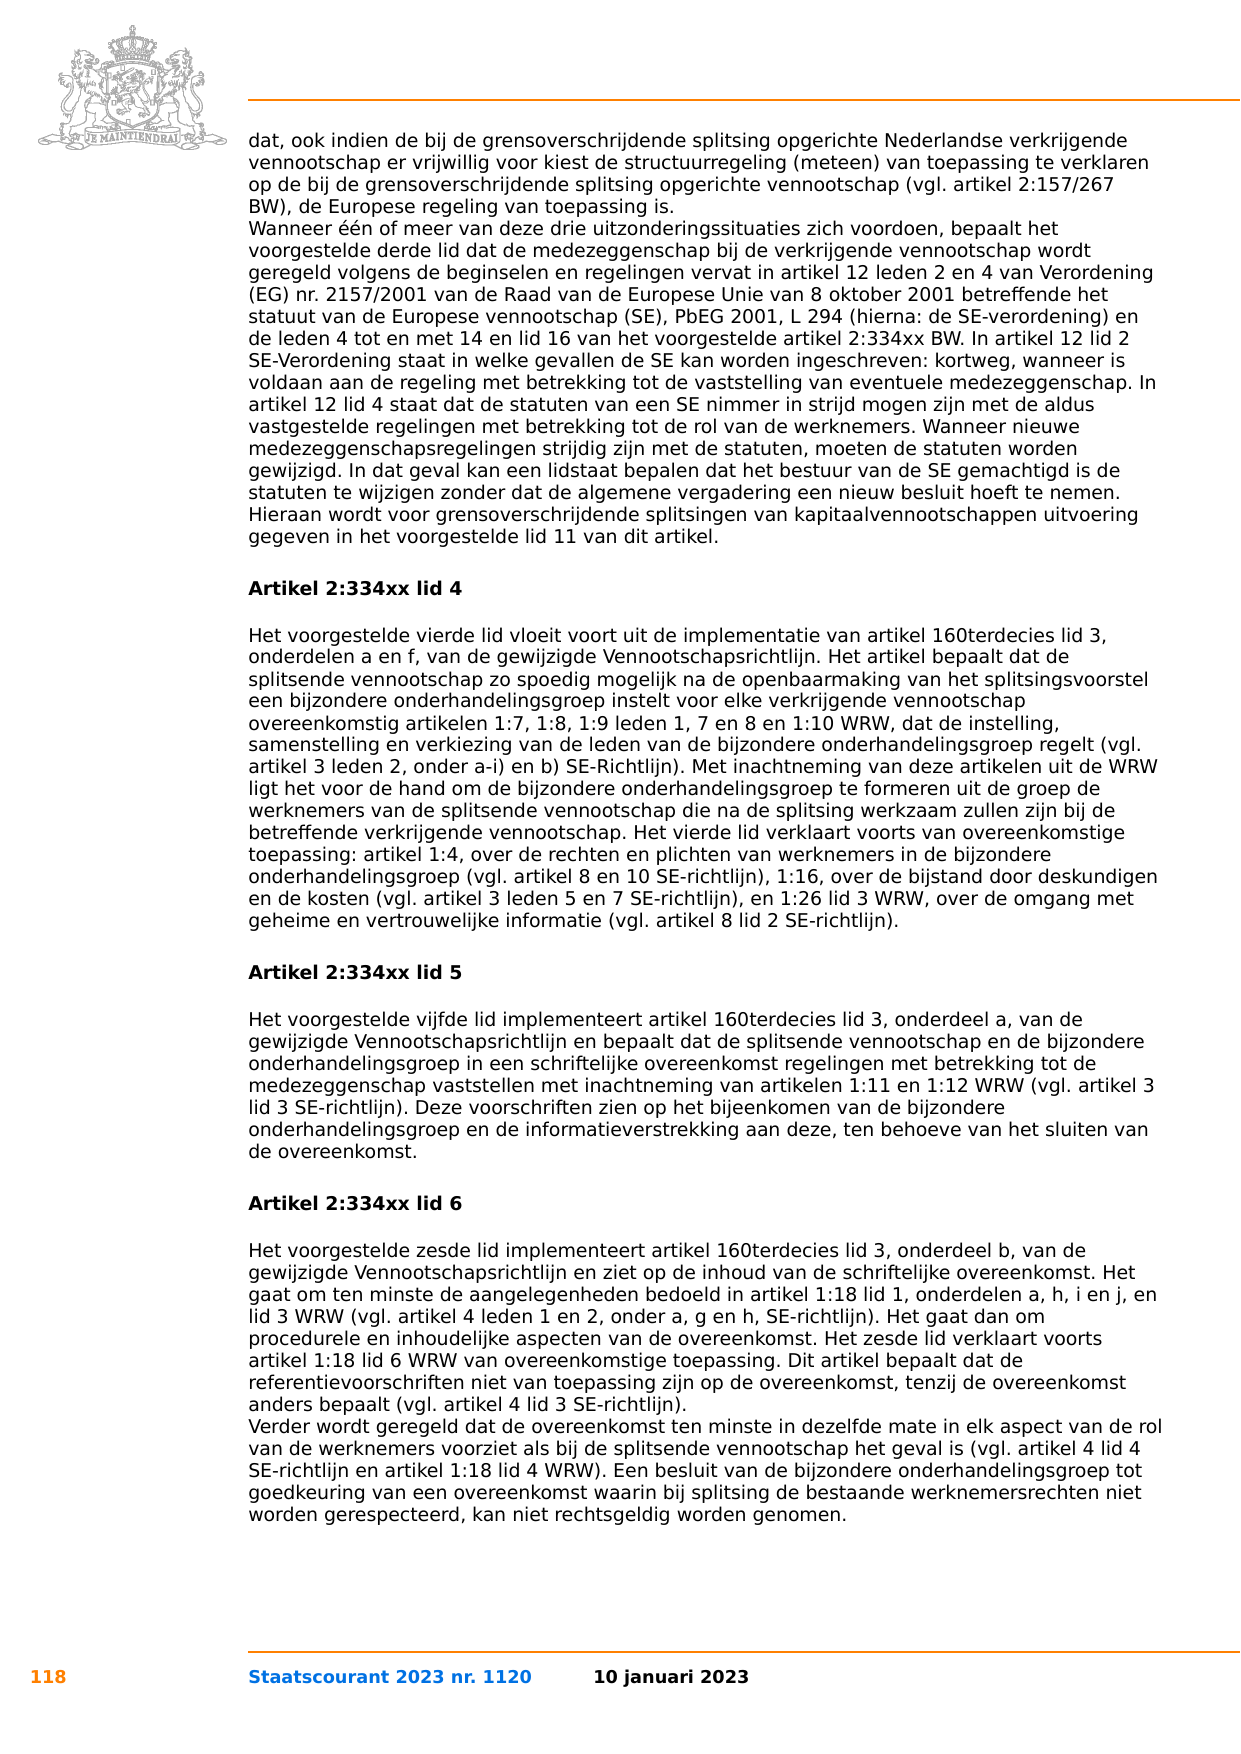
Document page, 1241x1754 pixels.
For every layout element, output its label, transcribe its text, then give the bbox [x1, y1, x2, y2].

text Het voorgestelde vijfde lid implementeert artikel 160terdecies lid 3, onderdeel a, van de gewijzigde Vennootschapsrichtlijn en bepaalt dat de splitsende vennootschap en de bijzondere onderhandelingsgroep in een schriftelijke overeenkomst regelingen met betrekking tot de medezeggenschap vaststellen met inachtneming van artikelen 1:11 en 1:12 WRW (vgl. artikel 3 lid 3 SE-richtlijn). Deze voorschriften zien op het bijeenkomen van de bijzondere onderhandelingsgroep en de informatieverstrekking aan deze, ten behoeve van het sluiten van de overeenkomst. [248, 1009, 1163, 1163]
text dat, ook indien de bij de grensoverschrijdende splitsing opgerichte Nederlandse verkrijgende vennootschap er vrijwillig voor kiest de structuurregeling (meteen) van toepassing te verklaren op de bij de grensoverschrijdende splitsing opgerichte vennootschap (vgl. artikel 2:157/267 BW), de Europese regeling van toepassing is. [248, 130, 1163, 218]
text Het voorgestelde zesde lid implementeert artikel 160terdecies lid 3, onderdeel b, van de gewijzigde Vennootschapsrichtlijn en ziet op de inhoud van de schriftelijke overeenkomst. Het gaat om ten minste de aangelegenheden bedoeld in artikel 1:18 lid 1, onderdelen a, h, i en j, en lid 3 WRW (vgl. artikel 4 leden 1 en 2, onder a, g en h, SE-richtlijn). Het gaat dan om procedurele en inhoudelijke aspecten van de overeenkomst. Het zesde lid verklaart voorts artikel 1:18 lid 6 WRW van overeenkomstige toepassing. Dit artikel bepaalt dat de referentievoorschriften niet van toepassing zijn op de overeenkomst, tenzij de overeenkomst anders bepaalt (vgl. artikel 4 lid 3 SE-richtlijn). [248, 1240, 1163, 1416]
text Verder wordt geregeld dat de overeenkomst ten minste in dezelfde mate in elk aspect van de rol van de werknemers voorziet als bij de splitsende vennootschap het geval is (vgl. artikel 4 lid 4 SE-richtlijn en artikel 1:18 lid 4 WRW). Een besluit van de bijzondere onderhandelingsgroep tot goedkeuring van een overeenkomst waarin bij splitsing de bestaande werknemersrechten niet worden gerespecteerd, kan niet rechtsgeldig worden genomen. [248, 1416, 1163, 1526]
subtitle Artikel 2:334xx lid 6 [248, 1193, 1163, 1215]
text Wanneer één of meer van deze drie uitzonderingssituaties zich voordoen, bepaalt het voorgestelde derde lid dat de medezeggenschap bij de verkrijgende vennootschap wordt geregeld volgens de beginselen en regelingen vervat in artikel 12 leden 2 en 4 van Verordening (EG) nr. 2157/2001 van de Raad van de Europese Unie van 8 oktober 2001 betreffende het statuut van de Europese vennootschap (SE), PbEG 2001, L 294 (hierna: de SE-verordening) en de leden 4 tot en met 14 en lid 16 van het voorgestelde artikel 2:334xx BW. In artikel 12 lid 2 SE-Verordening staat in welke gevallen de SE kan worden ingeschreven: kortweg, wanneer is voldaan aan de regeling met betrekking tot de vaststelling van eventuele medezeggenschap. In artikel 12 lid 4 staat dat de statuten van een SE nimmer in strijd mogen zijn met de aldus vastgestelde regelingen met betrekking tot de rol van de werknemers. Wanneer nieuwe medezeggenschapsregelingen strijdig zijn met de statuten, moeten de statuten worden gewijzigd. In dat geval kan een lidstaat bepalen dat het bestuur van de SE gemachtigd is de statuten te wijzigen zonder dat de algemene vergadering een nieuw besluit hoeft te nemen. Hieraan wordt voor grensoverschrijdende splitsingen van kapitaalvennootschappen uitvoering gegeven in het voorgestelde lid 11 van dit artikel. [248, 218, 1163, 547]
subtitle Artikel 2:334xx lid 5 [248, 962, 1163, 984]
subtitle Artikel 2:334xx lid 4 [248, 577, 1163, 599]
picture [38, 25, 227, 150]
text Het voorgestelde vierde lid vloeit voort uit de implementatie van artikel 160terdecies lid 3, onderdelen a en f, van de gewijzigde Vennootschapsrichtlijn. Het artikel bepaalt dat de splitsende vennootschap zo spoedig mogelijk na de openbaarmaking van het splitsingsvoorstel een bijzondere onderhandelingsgroep instelt voor elke verkrijgende vennootschap overeenkomstig artikelen 1:7, 1:8, 1:9 leden 1, 7 en 8 en 1:10 WRW, dat de instelling, samenstelling en verkiezing van de leden van de bijzondere onderhandelingsgroep regelt (vgl. artikel 3 leden 2, onder a-i) en b) SE-Richtlijn). Met inachtneming van deze artikelen uit de WRW ligt het voor de hand om de bijzondere onderhandelingsgroep te formeren uit de groep de werknemers van de splitsende vennootschap die na de splitsing werkzaam zullen zijn bij de betreffende verkrijgende vennootschap. Het vierde lid verklaart voorts van overeenkomstige toepassing: artikel 1:4, over de rechten en plichten van werknemers in de bijzondere onderhandelingsgroep (vgl. artikel 8 en 10 SE-richtlijn), 1:16, over de bijstand door deskundigen en de kosten (vgl. artikel 3 leden 5 en 7 SE-richtlijn), en 1:26 lid 3 WRW, over de omgang met geheime en vertrouwelijke informatie (vgl. artikel 8 lid 2 SE-richtlijn). [248, 624, 1163, 932]
